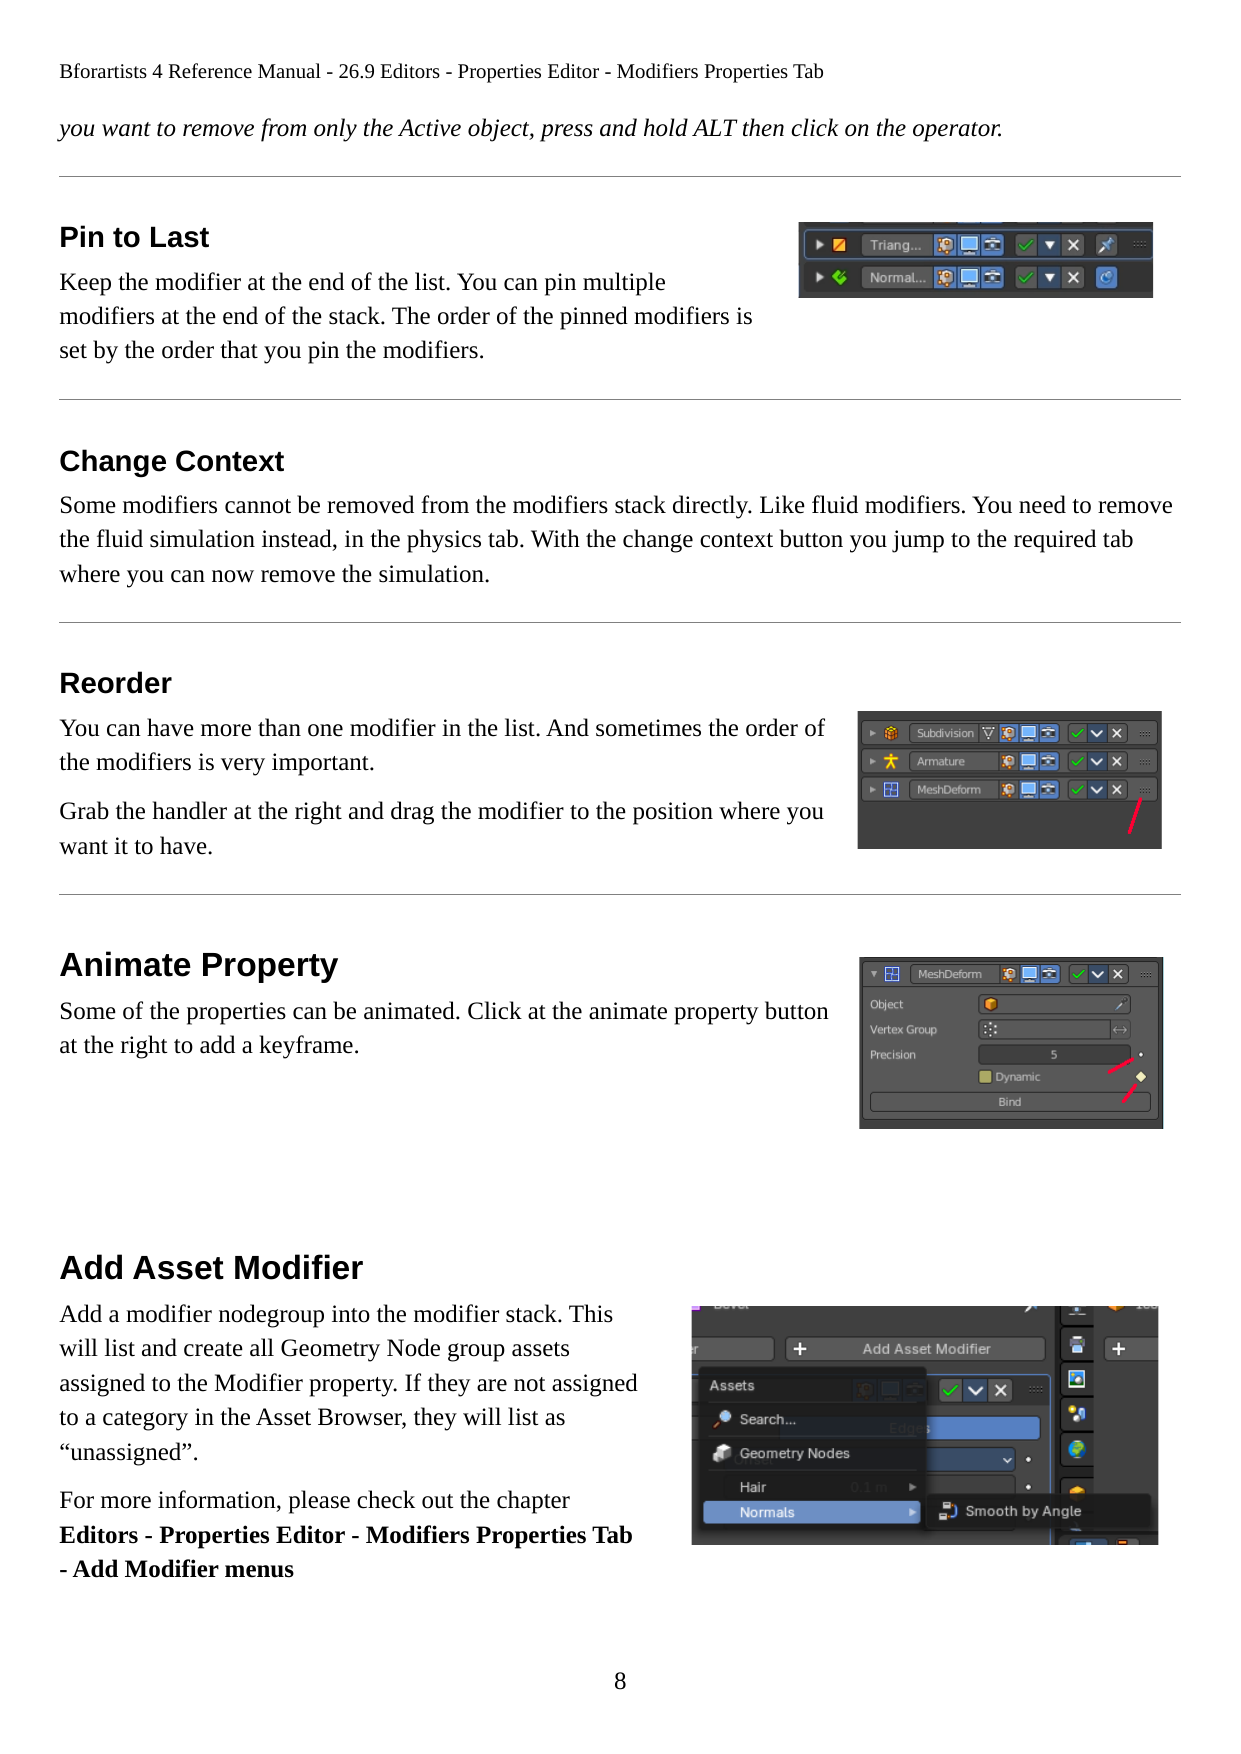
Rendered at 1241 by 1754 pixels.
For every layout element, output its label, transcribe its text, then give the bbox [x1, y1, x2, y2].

picture [857, 711, 1162, 849]
text Grab the handler at the right and drag the modifier to the position where you want it to have. [59, 796, 1181, 859]
subtitle Reorder [59, 666, 1181, 700]
text Some of the properties can be animated. Click at the animate property button at the right to add a keyframe. [59, 996, 859, 1059]
text You can have more than one modifier in the list. And sometimes the order of the modifiers is very important. [59, 713, 857, 776]
picture [798, 222, 1154, 298]
text Keep the modifier at the end of the list. You can pin multiple modifiers at the end of the stack. The order of the pinned modifiers is set by the order that you pin the modifiers. [59, 267, 1181, 364]
subtitle Animate Property [59, 945, 1181, 983]
subtitle Add Asset Modifier [59, 1247, 1181, 1286]
text Some modifiers cannot be removed from the modifiers stack directly. Like fluid modifiers. You need to remove the fluid simulation instead, in the physics tab. With the change context button you jump to the required tab where you can now remove the simulation. [59, 490, 1181, 587]
subtitle Change Context [59, 443, 1181, 477]
picture [691, 1306, 1159, 1545]
picture [859, 957, 1164, 1129]
subtitle Pin to Last [59, 220, 1181, 254]
text you want to remove from only the Active object, press and hold ALT then click on the operator. [59, 113, 1181, 141]
text Add a modifier nodegroup into the modifier stack. This will list and create all Geometry Node group assets assigned to the Modifier property. If they are not assigned to a category in the Asset Browser, they will list as “unassigned”. [59, 1299, 1181, 1465]
text For more information, please check out the chapter Editors - Properties Editor - Modifiers Properties Tab - Add Modifier menus [59, 1486, 1181, 1583]
